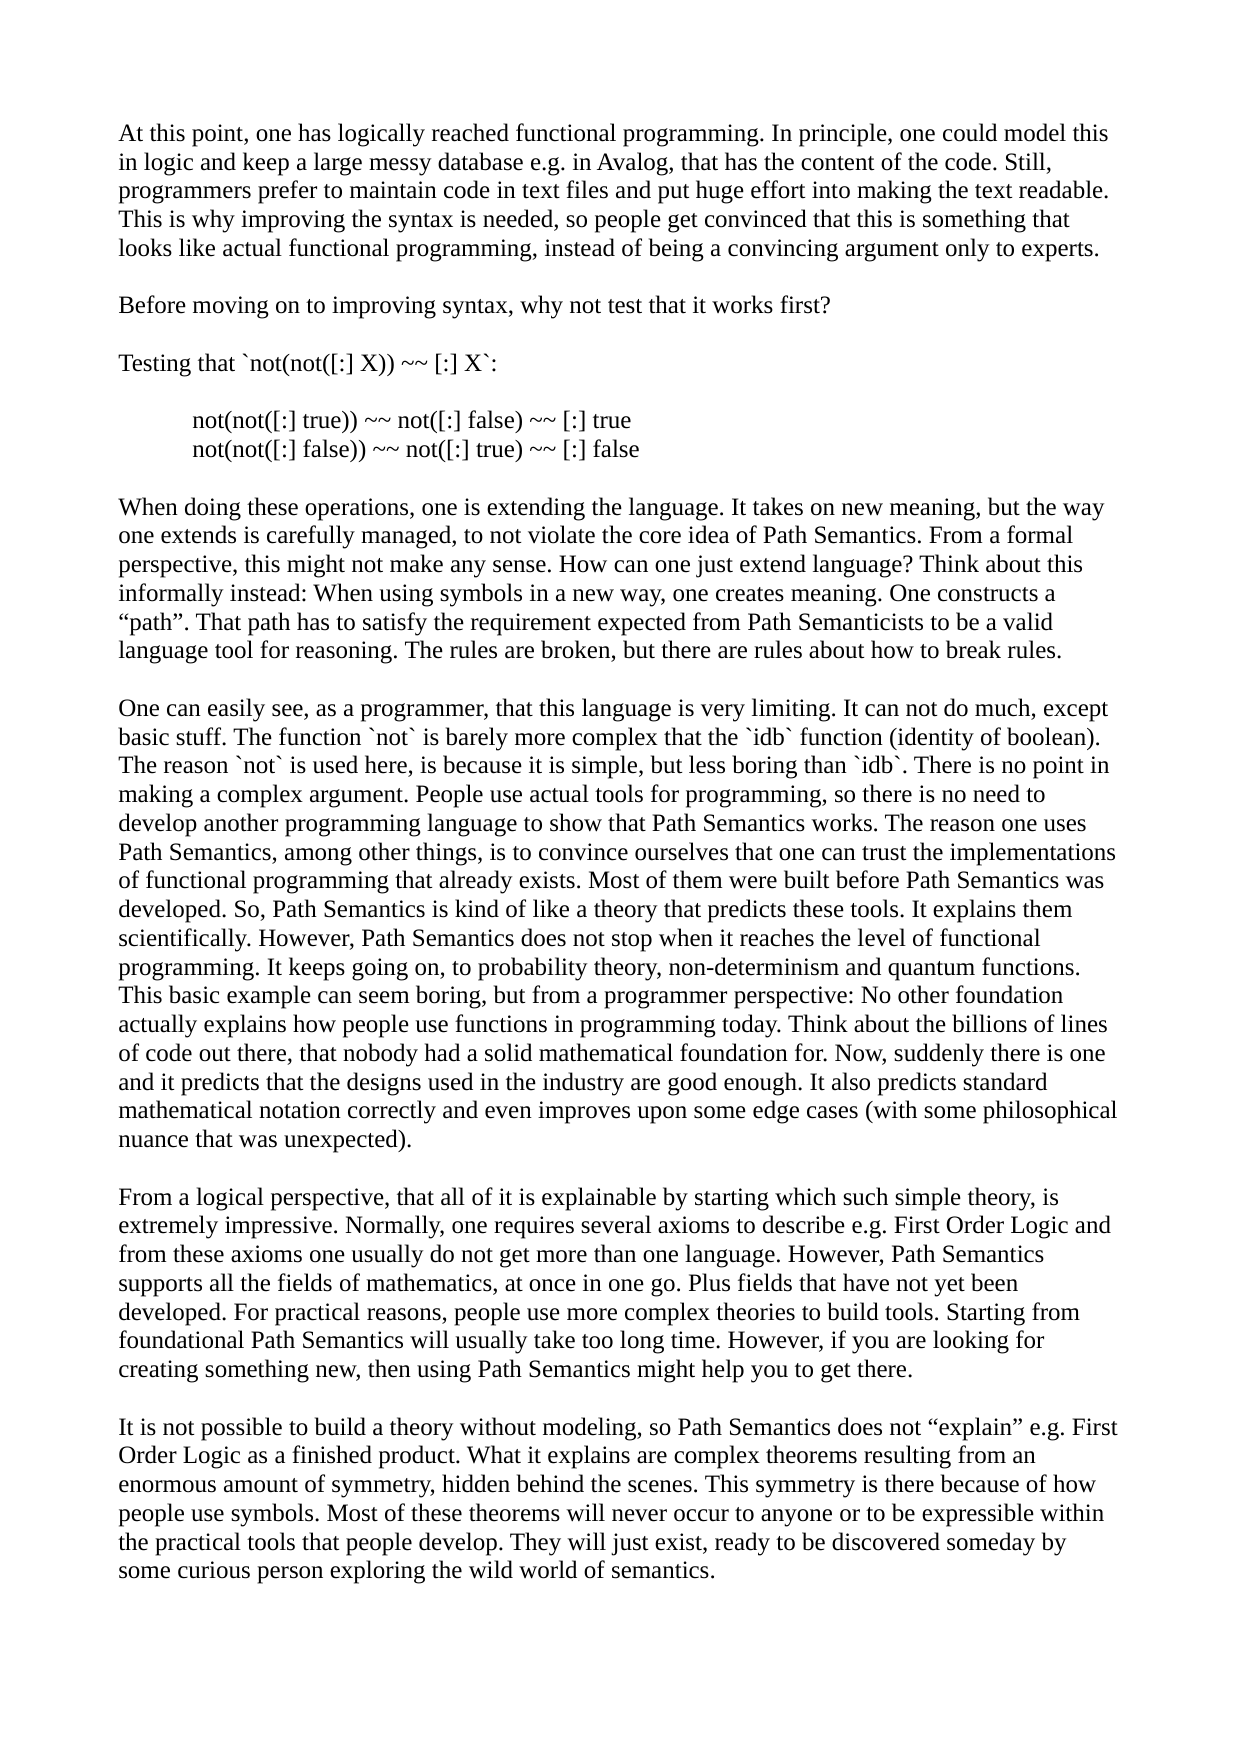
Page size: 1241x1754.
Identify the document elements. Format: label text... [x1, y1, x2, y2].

text From a logical perspective, that all of it is explainable by starting which such simple theory, is extremely impressive. Normally, one requires several axioms to describe e.g. First Order Logic and from these axioms one usually do not get more than one language. However, Path Semantics supports all the fields of mathematics, at once in one go. Plus fields that have not yet been developed. For practical reasons, people use more complex theories to build tools. Starting from foundational Path Semantics will usually take too long time. However, if you are looking for creating something new, then using Path Semantics might help you to get there. [118, 1182, 1122, 1383]
text When doing these operations, one is extending the language. It takes on new meaning, but the way one extends is carefully managed, to not violate the core idea of Path Semantics. From a formal perspective, this might not make any sense. How can one just extend language? Think about this informally instead: When using symbols in a new way, one creates meaning. One constructs a “path”. That path has to satisfy the requirement expected from Path Semanticists to be a valid language tool for reasoning. The rules are broken, but there are rules about how to break rules. [118, 492, 1122, 664]
text Testing that `not(not([:] X)) ~~ [:] X`: [118, 348, 1122, 377]
text Before moving on to improving syntax, why not test that it works first? [118, 291, 1122, 319]
text not(not([:] true)) ~~ not([:] false) ~~ [:] true not(not([:] false)) ~~ not([:] true) ~~ [:] false [118, 406, 1122, 463]
text It is not possible to build a theory without modeling, so Path Semantics does not “explain” e.g. First Order Logic as a finished product. What it explains are complex theorems resulting from an enormous amount of symmetry, hidden behind the scenes. This symmetry is there because of how people use symbols. Most of these theorems will never occur to anyone or to be expressible within the practical tools that people develop. They will just exist, ready to be discovered someday by some curious person exploring the wild world of semantics. [118, 1412, 1122, 1584]
text One can easily see, as a programmer, that this language is very limiting. It can not do much, except basic stuff. The function `not` is barely more complex that the `idb` function (identity of boolean). The reason `not` is used here, is because it is simple, but less boring than `idb`. There is no point in making a complex argument. People use actual tools for programming, so there is no need to develop another programming language to show that Path Semantics works. The reason one uses Path Semantics, among other things, is to convince ourselves that one can trust the implementations of functional programming that already exists. Most of them were built before Path Semantics was developed. So, Path Semantics is kind of like a theory that predicts these tools. It explains them scientifically. However, Path Semantics does not stop when it reaches the level of functional programming. It keeps going on, to probability theory, non-determinism and quantum functions. This basic example can seem boring, but from a programmer perspective: No other foundation actually explains how people use functions in programming today. Think about the billions of lines of code out there, that nobody had a solid mathematical foundation for. Now, suddenly there is one and it predicts that the designs used in the industry are good enough. It also predicts standard mathematical notation correctly and even improves upon some edge cases (with some philosophical nuance that was unexpected). [118, 693, 1122, 1153]
text At this point, one has logically reached functional programming. In principle, one could model this in logic and keep a large messy database e.g. in Avalog, that has the content of the code. Still, programmers prefer to maintain code in text files and put huge effort into making the text readable. This is why improving the syntax is needed, so people get convinced that this is something that looks like actual functional programming, instead of being a convincing argument only to experts. [118, 118, 1122, 262]
